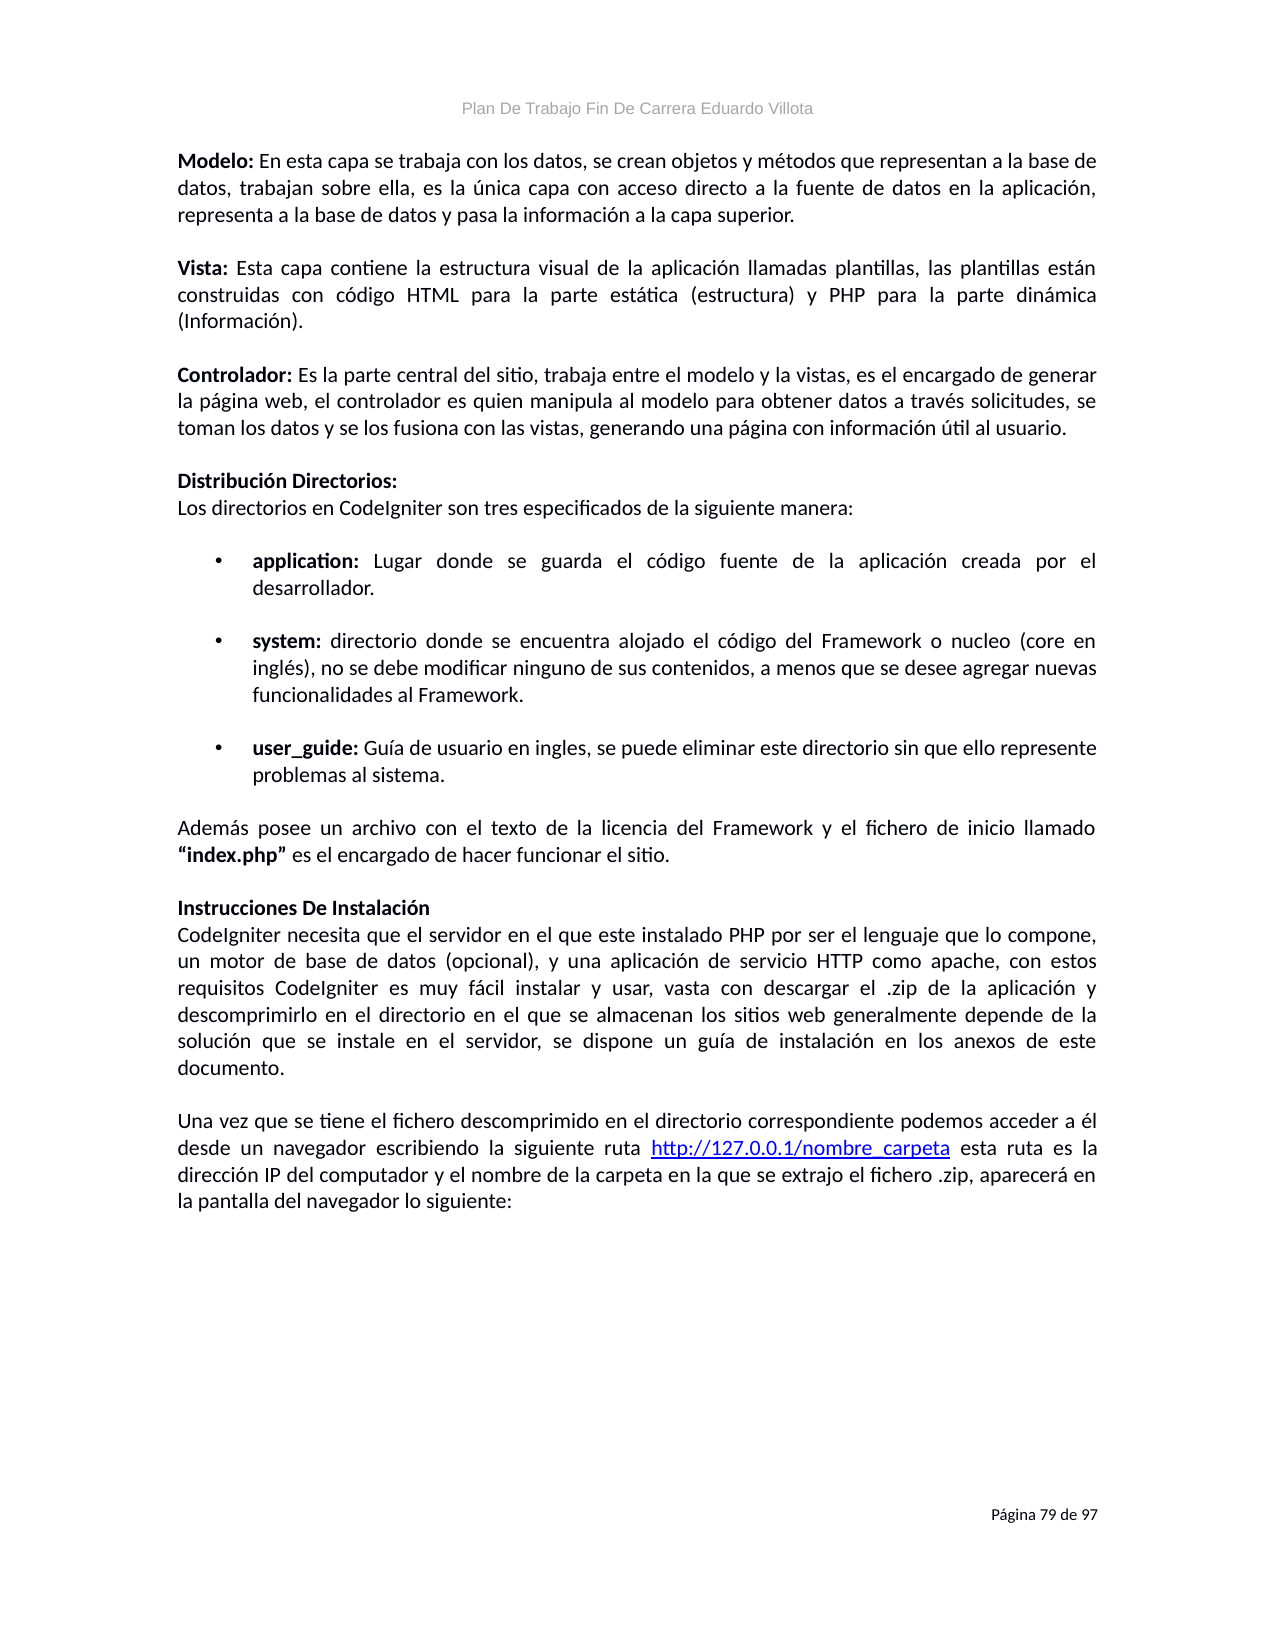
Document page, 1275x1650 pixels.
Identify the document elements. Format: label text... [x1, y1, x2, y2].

text Los directorios en CodeIgniter son tres especificados de la siguiente manera: [177, 494, 1098, 521]
text Una vez que se tiene el fichero descomprimido en el directorio correspondiente podemos acceder a él desde un navegador escribiendo la siguiente ruta http://127.0.0.1/nombre_carpeta esta ruta es la dirección IP del computador y el nombre de la carpeta en la que se extrajo el fichero .zip, aparecerá en la pantalla del navegador lo siguiente: [177, 1108, 1098, 1214]
text Vista: Esta capa contiene la estructura visual de la aplicación llamadas plantillas, las plantillas están construidas con código HTML para la parte estática (estructura) y PHP para la parte dinámica (Información). [177, 254, 1098, 334]
text Además posee un archivo con el texto de la licencia del Framework y el fichero de inicio llamado “index.php” es el encargado de hacer funcionar el sitio. [177, 814, 1098, 868]
text Modelo: En esta capa se trabaja con los datos, se crean objetos y métodos que representan a la base de datos, trabajan sobre ella, es la única capa con acceso directo a la fuente de datos en la aplicación, representa a la base de datos y pasa la información a la capa superior. [177, 148, 1098, 228]
text Instrucciones De Instalación [177, 894, 1098, 921]
text CodeIgniter necesita que el servidor en el que este instalado PHP por ser el lenguaje que lo compone, un motor de base de datos (opcional), y una aplicación de servicio HTTP como apache, con estos requisitos CodeIgniter es muy fácil instalar y usar, vasta con descargar el .zip de la aplicación y descomprimirlo en el directorio en el que se almacenan los sitios web generalmente depende de la solución que se instale en el servidor, se dispone un guía de instalación en los anexos de este documento. [177, 921, 1098, 1081]
text Distribución Directorios: [177, 468, 1098, 494]
list application: Lugar donde se guarda el código fuente de la aplicación creada por el desarrollador. [215, 548, 1098, 601]
text Controlador: Es la parte central del sitio, trabaja entre el modelo y la vistas, es el encargado de generar la página web, el controlador es quien manipula al modelo para obtener datos a través solicitudes, se toman los datos y se los fusiona con las vistas, generando una página con información útil al usuario. [177, 361, 1098, 441]
list user_guide: Guía de usuario en ingles, se puede eliminar este directorio sin que ello represente problemas al sistema. [215, 734, 1098, 788]
list system: directorio donde se encuentra alojado el código del Framework o nucleo (core en inglés), no se debe modificar ninguno de sus contenidos, a menos que se desee agregar nuevas funcionalidades al Framework. [215, 628, 1098, 708]
